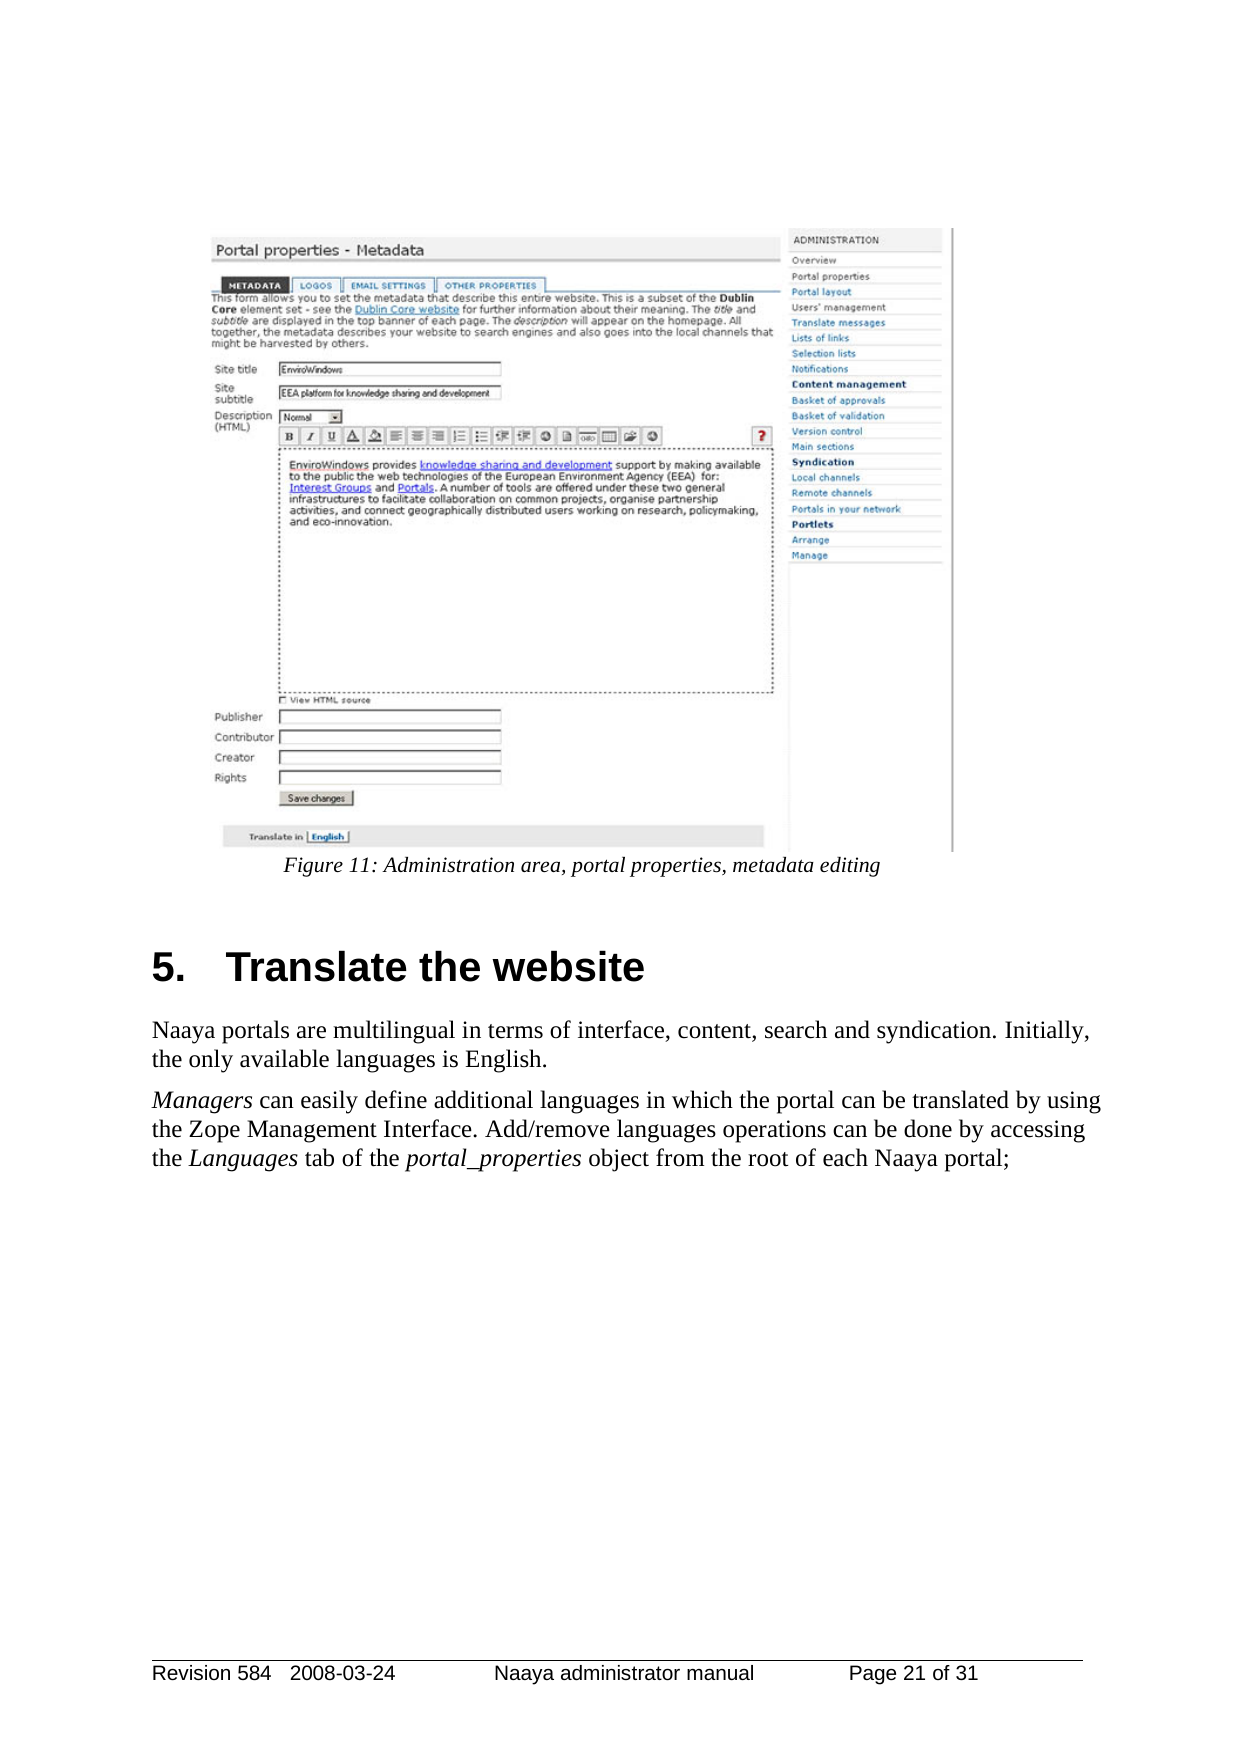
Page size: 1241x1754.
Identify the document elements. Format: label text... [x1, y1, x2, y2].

text Naaya portals are multilingual in terms of interface, content, search and syndication. Initially, the only available languages is English. [152, 1015, 1120, 1073]
subtitle Translate the website [151, 942, 1120, 990]
picture [210, 228, 957, 852]
text Managers can easily define additional languages in which the portal can be translated by using the Zope Management Interface. Add/remove languages operations can be done by accessing the Languages tab of the portal_properties object from the root of each Naaya portal; [152, 1085, 1120, 1172]
text Figure 11: Administration area, portal properties, metadata editing [210, 852, 957, 877]
